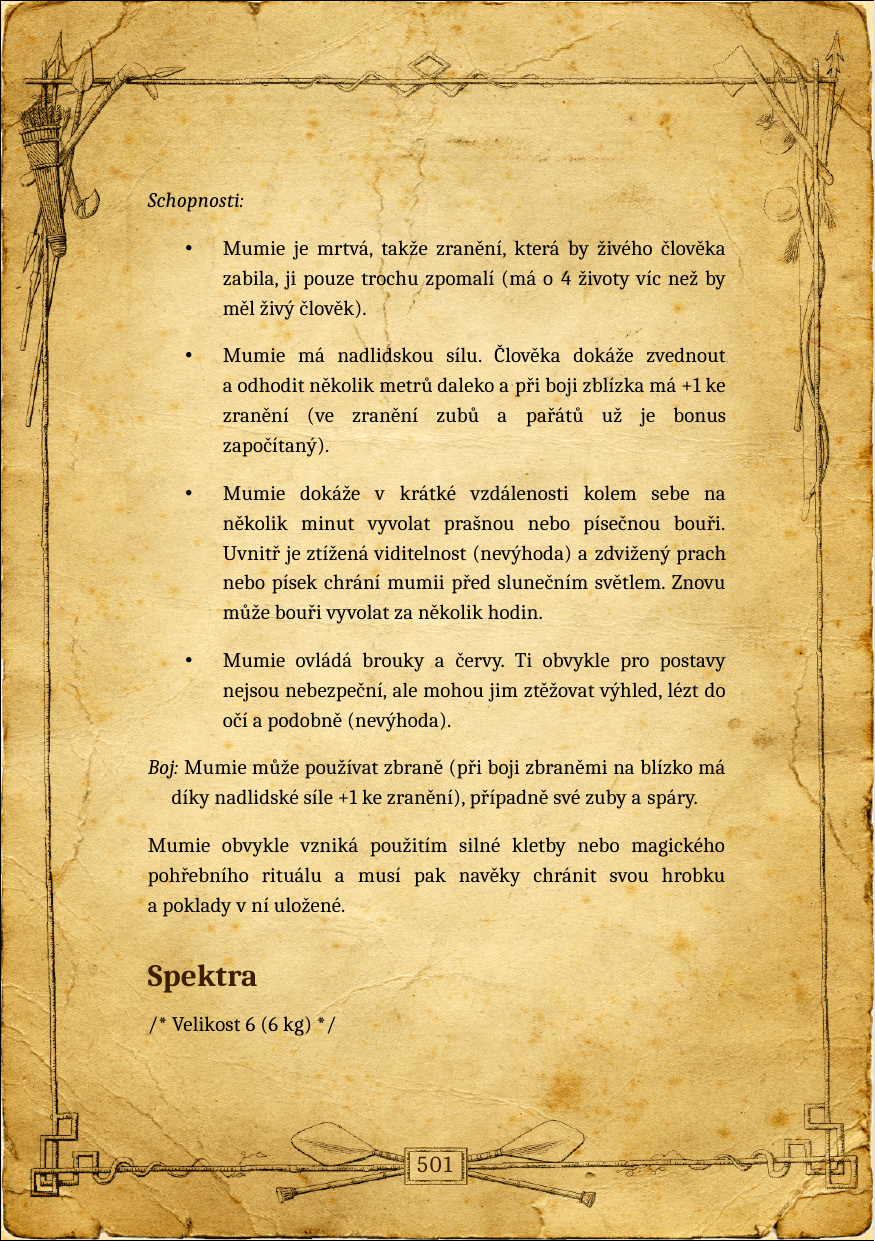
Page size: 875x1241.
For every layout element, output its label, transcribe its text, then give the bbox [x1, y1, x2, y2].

picture [1, 1, 874, 1240]
subtitle Spektra [148, 958, 726, 994]
list Mumie dokáže v⁠ krátké vzdálenosti kolem sebe na několik minut vyvolat prašnou nebo písečnou bouři. Uvnitř je ztížená viditelnost (nevýhoda) a⁠ zdvižený prach nebo písek chrání mumii před slunečním světlem. Znovu může bouři vyvolat za několik hodin. [185, 481, 726, 625]
list Mumie ovládá brouky a⁠ červy. Ti obvykle pro postavy nejsou nebezpeční, ale mohou jim ztěžovat výhled, lézt do očí a⁠ podobně (nevýhoda). [185, 648, 726, 732]
text Schopnosti: [148, 189, 726, 213]
text /* Velikost 6 (6 kg) */ [148, 1012, 726, 1036]
list Mumie má nadlidskou sílu. Člověka dokáže zvednout a⁠ odhodit několik metrů daleko a⁠ při boji zblízka má +1 ke zranění (ve zranění zubů a⁠ pařátů už je bonus započítaný). [185, 344, 726, 458]
text Boj: Mumie může používat zbraně (při boji zbraněmi na blízko má díky nadlidské síle +1 ke zranění), případně své zuby a⁠ spáry. [148, 756, 726, 810]
text Mumie obvykle vzniká použitím silné kletby nebo magického pohřebního rituálu a⁠ musí pak navěky chránit svou hrobku a⁠ poklady v⁠ ní uložené. [148, 833, 726, 917]
list Mumie je mrtvá, takže zranění, která by živého člověka zabila, ji pouze trochu zpomalí (má o⁠ 4 životy víc než by měl živý člověk). [185, 237, 726, 320]
